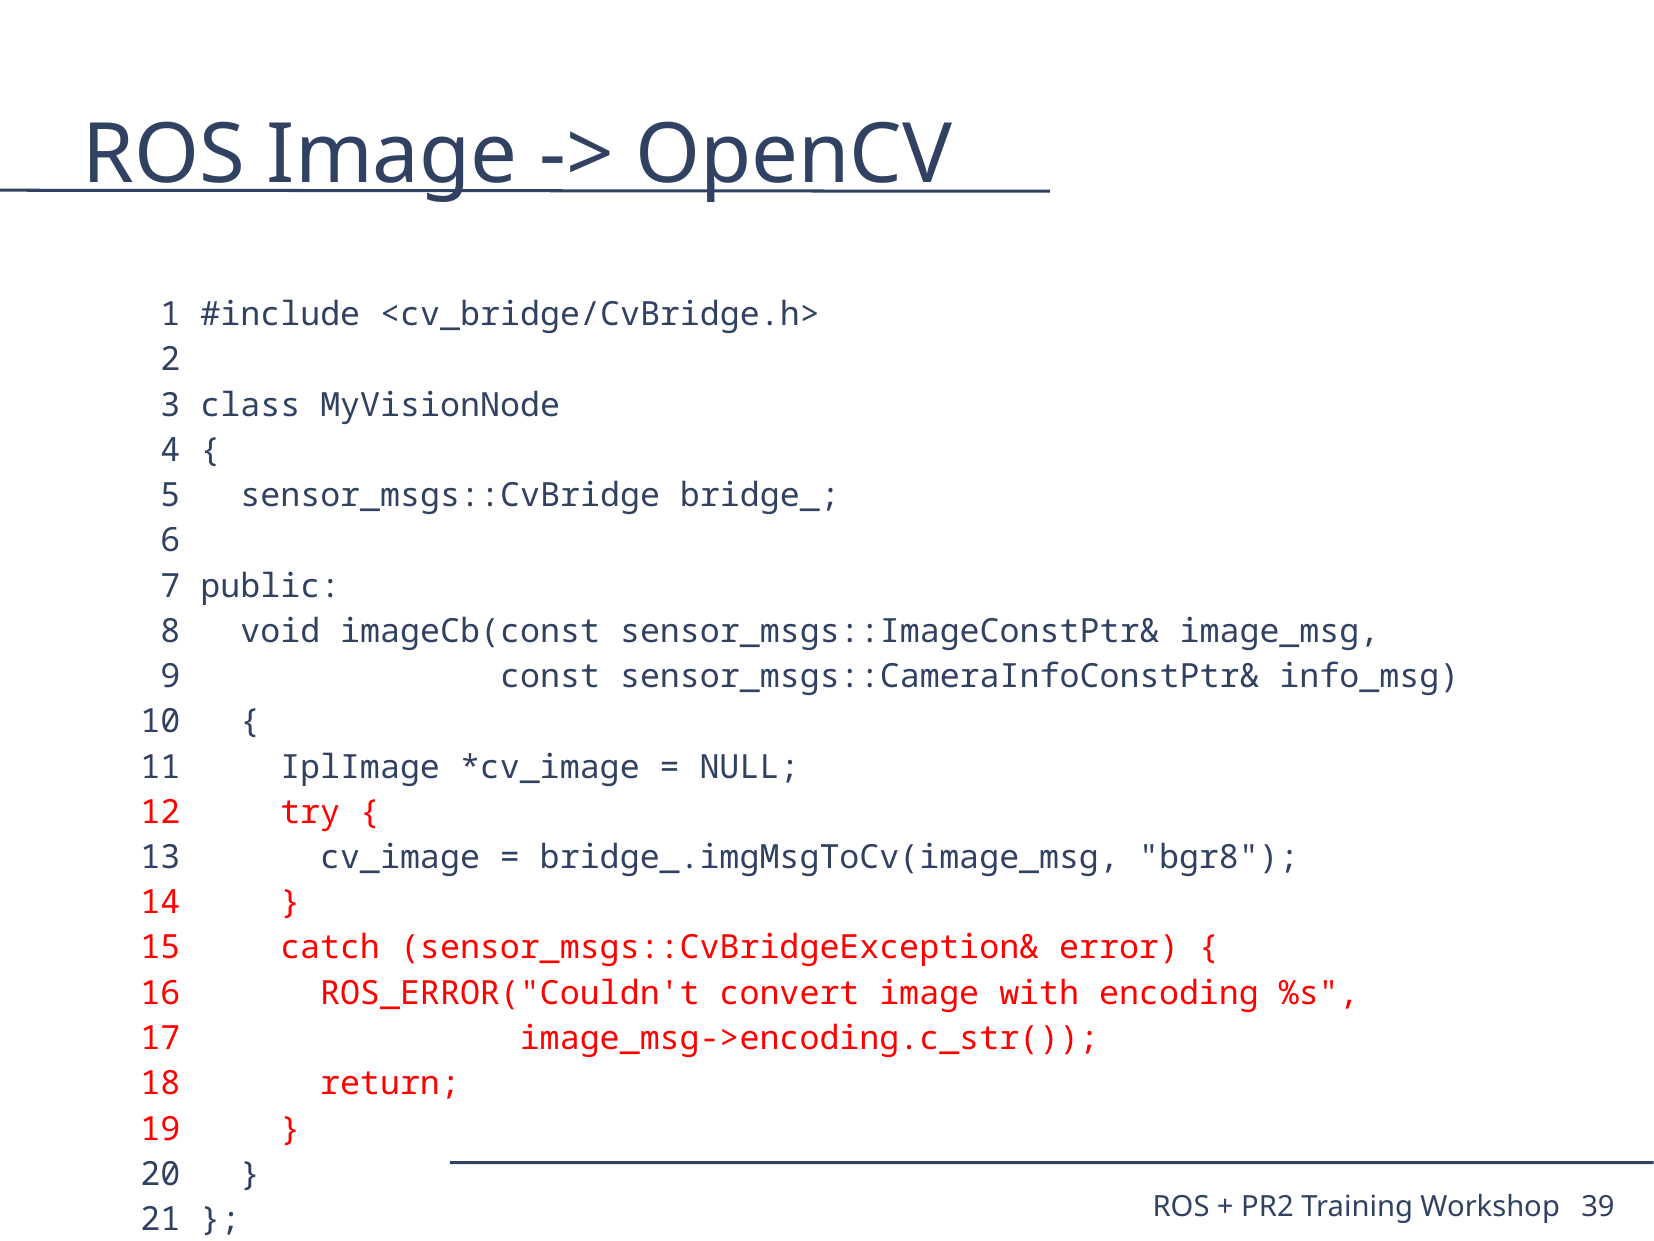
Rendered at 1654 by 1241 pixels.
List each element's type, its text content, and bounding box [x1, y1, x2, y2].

title ROS Image -> OpenCV [82, 75, 1571, 226]
list 1 #include <cv_bridge/CvBridge.h> 2 3 class MyVisionNode 4 { 5 sensor_msgs::CvBridge bridge_; 6 7 public: 8 void imageCb(const sensor_msgs::ImageConstPtr& image_msg, 9 const sensor_msgs::CameraInfoConstPtr& info_msg) 10 { 11 IplImage *cv_image = NULL; 12 try { 13 cv_image = bridge_.imgMsgToCv(image_msg, "bgr8"); 14 } 15 catch (sensor_msgs::CvBridgeException& error) { 16 ROS_ERROR("Couldn't convert image with encoding %s", 17 image_msg->encoding.c_str()); 18 return; 19 } 20 } 21 }; [82, 290, 1571, 1109]
